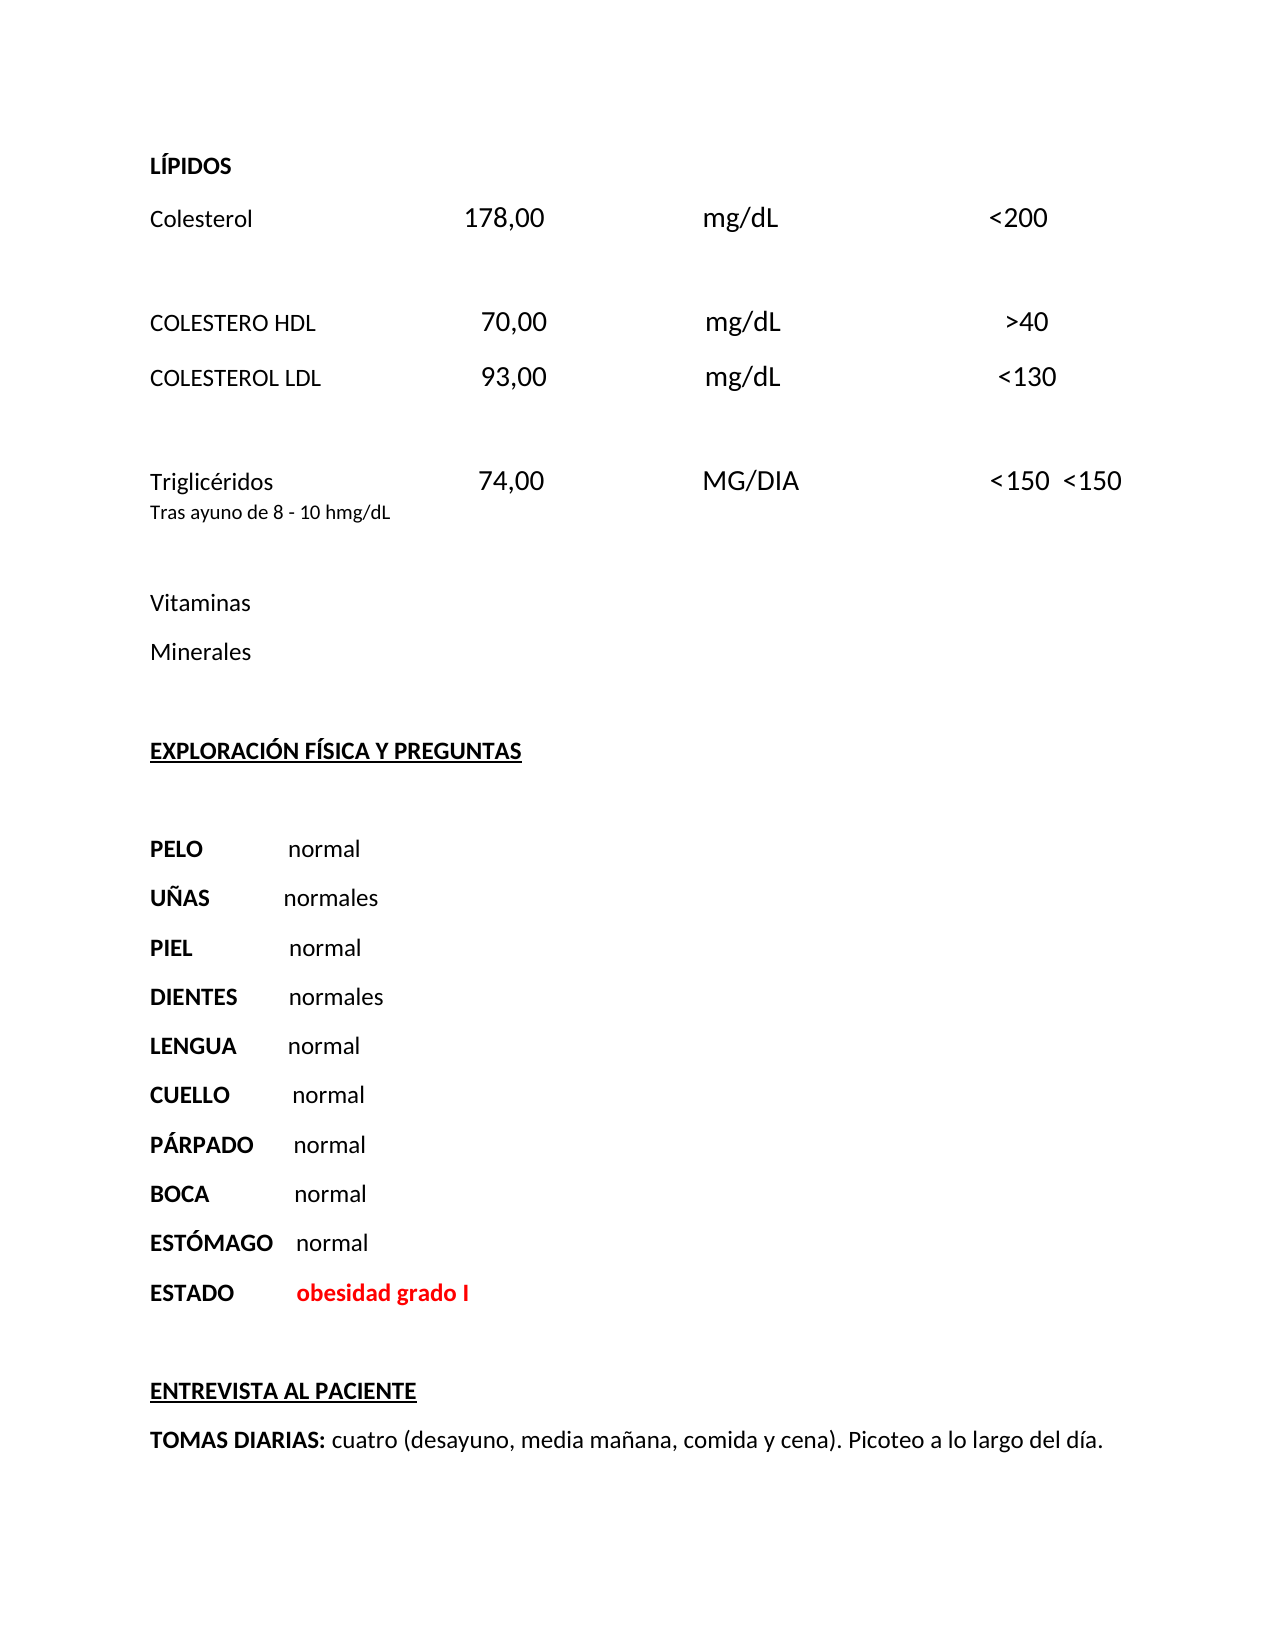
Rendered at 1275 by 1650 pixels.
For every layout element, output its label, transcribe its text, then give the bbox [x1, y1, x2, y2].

text ESTÓMAGO normal [150, 1227, 1125, 1258]
text PELO normal [150, 833, 1125, 864]
text EXPLORACIÓN FÍSICA Y PREGUNTAS [150, 735, 1125, 765]
text CUELLO normal [150, 1080, 1125, 1110]
text PÁRPADO normal [150, 1129, 1125, 1159]
text Vitaminas [150, 587, 1125, 617]
text COLESTERO HDL 70,00 mg/dL >40 [150, 303, 1125, 339]
text ENTREVISTA AL PACIENTE [150, 1375, 1125, 1406]
text TOMAS DIARIAS: cuatro (desayuno, media mañana, comida y cena). Picoteo a lo largo del día. [150, 1424, 1125, 1455]
text ESTADO obesidad grado I [150, 1277, 1125, 1307]
text DIENTES normales [150, 981, 1125, 1012]
text LÍPIDOS [150, 150, 1125, 181]
text UÑAS normales [150, 883, 1125, 913]
text Colesterol 178,00 mg/dL <200 [150, 199, 1125, 235]
text BOCA normal [150, 1178, 1125, 1209]
text LENGUA normal [150, 1030, 1125, 1061]
text PIEL normal [150, 932, 1125, 962]
text COLESTEROL LDL 93,00 mg/dL <130 [150, 358, 1125, 393]
text Minerales [150, 636, 1125, 667]
text Triglicéridos 74,00 MG/DIA <150 <150 Tras ayuno de 8 - 10 hmg/dL [150, 462, 1125, 525]
